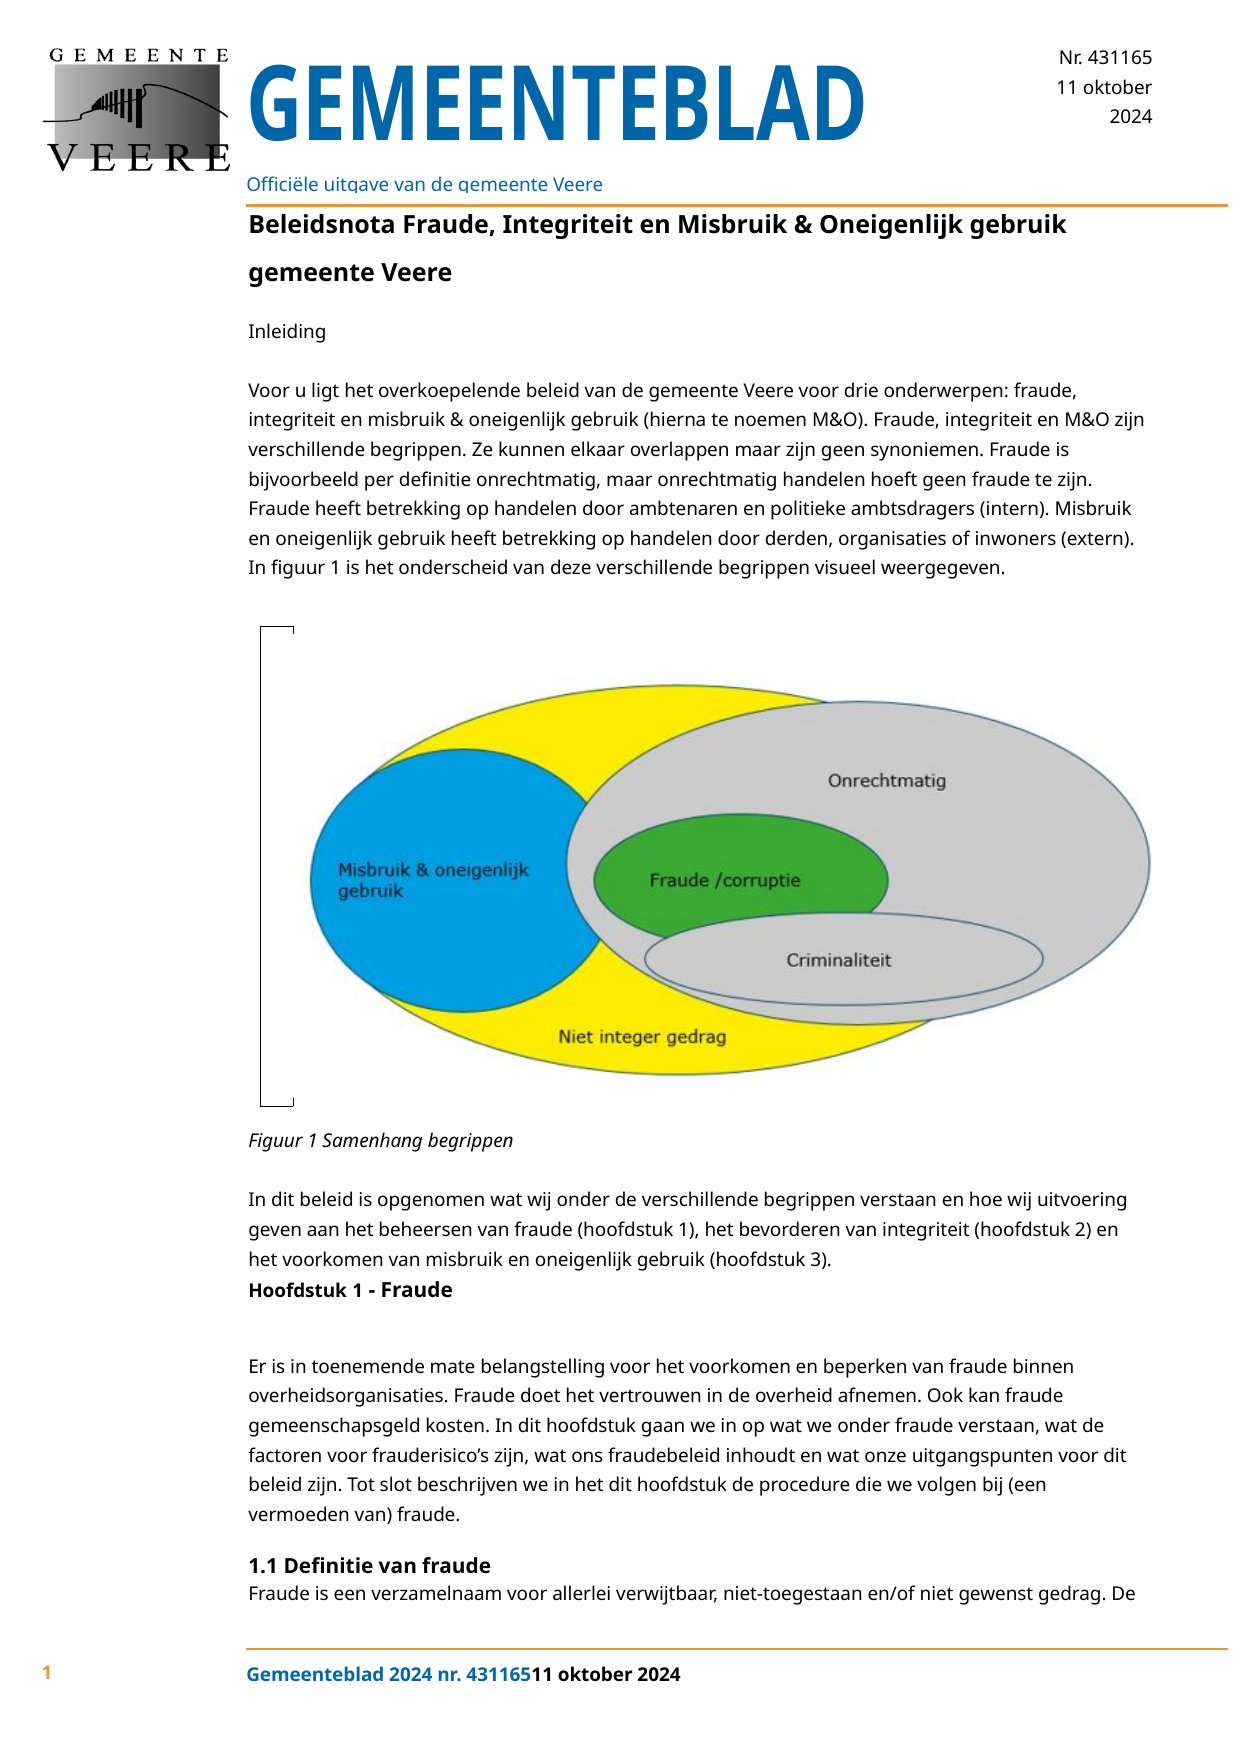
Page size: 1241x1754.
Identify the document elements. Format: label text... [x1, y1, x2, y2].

text Er is in toenemende mate belangstelling voor het voorkomen en beperken van fraude binnen overheidsorganisaties. Fraude doet het vertrouwen in de overheid afnemen. Ook kan fraude gemeenschapsgeld kosten. In dit hoofdstuk gaan we in op wat we onder fraude verstaan, wat de factoren voor frauderisico’s zijn, wat ons fraudebeleid inhoudt en wat onze uitgangspunten voor dit beleid zijn. Tot slot beschrijven we in het dit hoofdstuk de procedure die we volgen bij (een vermoeden van) fraude. [248, 1353, 1152, 1527]
text Voor u ligt het overkoepelende beleid van de gemeente Veere voor drie onderwerpen: fraude, integriteit en misbruik & oneigenlijk gebruik (hierna te noemen M&O). Fraude, integriteit en M&O zijn verschillende begrippen. Ze kunnen elkaar overlappen maar zijn geen synoniemen. Fraude is bijvoorbeeld per definitie onrechtmatig, maar onrechtmatig handelen hoeft geen fraude te zijn. Fraude heeft betrekking op handelen door ambtenaren en politieke ambtsdragers (intern). Misbruik en oneigenlijk gebruik heeft betrekking op handelen door derden, organisaties of inwoners (extern). In figuur 1 is het onderscheid van deze verschillende begrippen visueel weergegeven. [248, 377, 1152, 580]
picture [41, 47, 231, 172]
text 1.1 Definitie van fraude [248, 1551, 1152, 1580]
text Hoofdstuk 1 - Fraude [248, 1275, 1152, 1304]
text Beleidsnota Fraude, Integriteit en Misbruik & Oneigenlijk gebruik gemeente Veere [248, 207, 1152, 288]
text Fraude is een verzamelnaam voor allerlei verwijtbaar, niet-toegestaan en/of niet gewenst gedrag. De [248, 1580, 1152, 1606]
picture [268, 634, 1173, 1098]
text Inleiding [248, 318, 1152, 344]
text In dit beleid is opgenomen wat wij onder de verschillende begrippen verstaan en hoe wij uitvoering geven aan het beheersen van fraude (hoofdstuk 1), het bevorderen van integriteit (hoofdstuk 2) en het voorkomen van misbruik en oneigenlijk gebruik (hoofdstuk 3). [248, 1187, 1152, 1272]
text Figuur 1 Samenhang begrippen [248, 1127, 1152, 1153]
